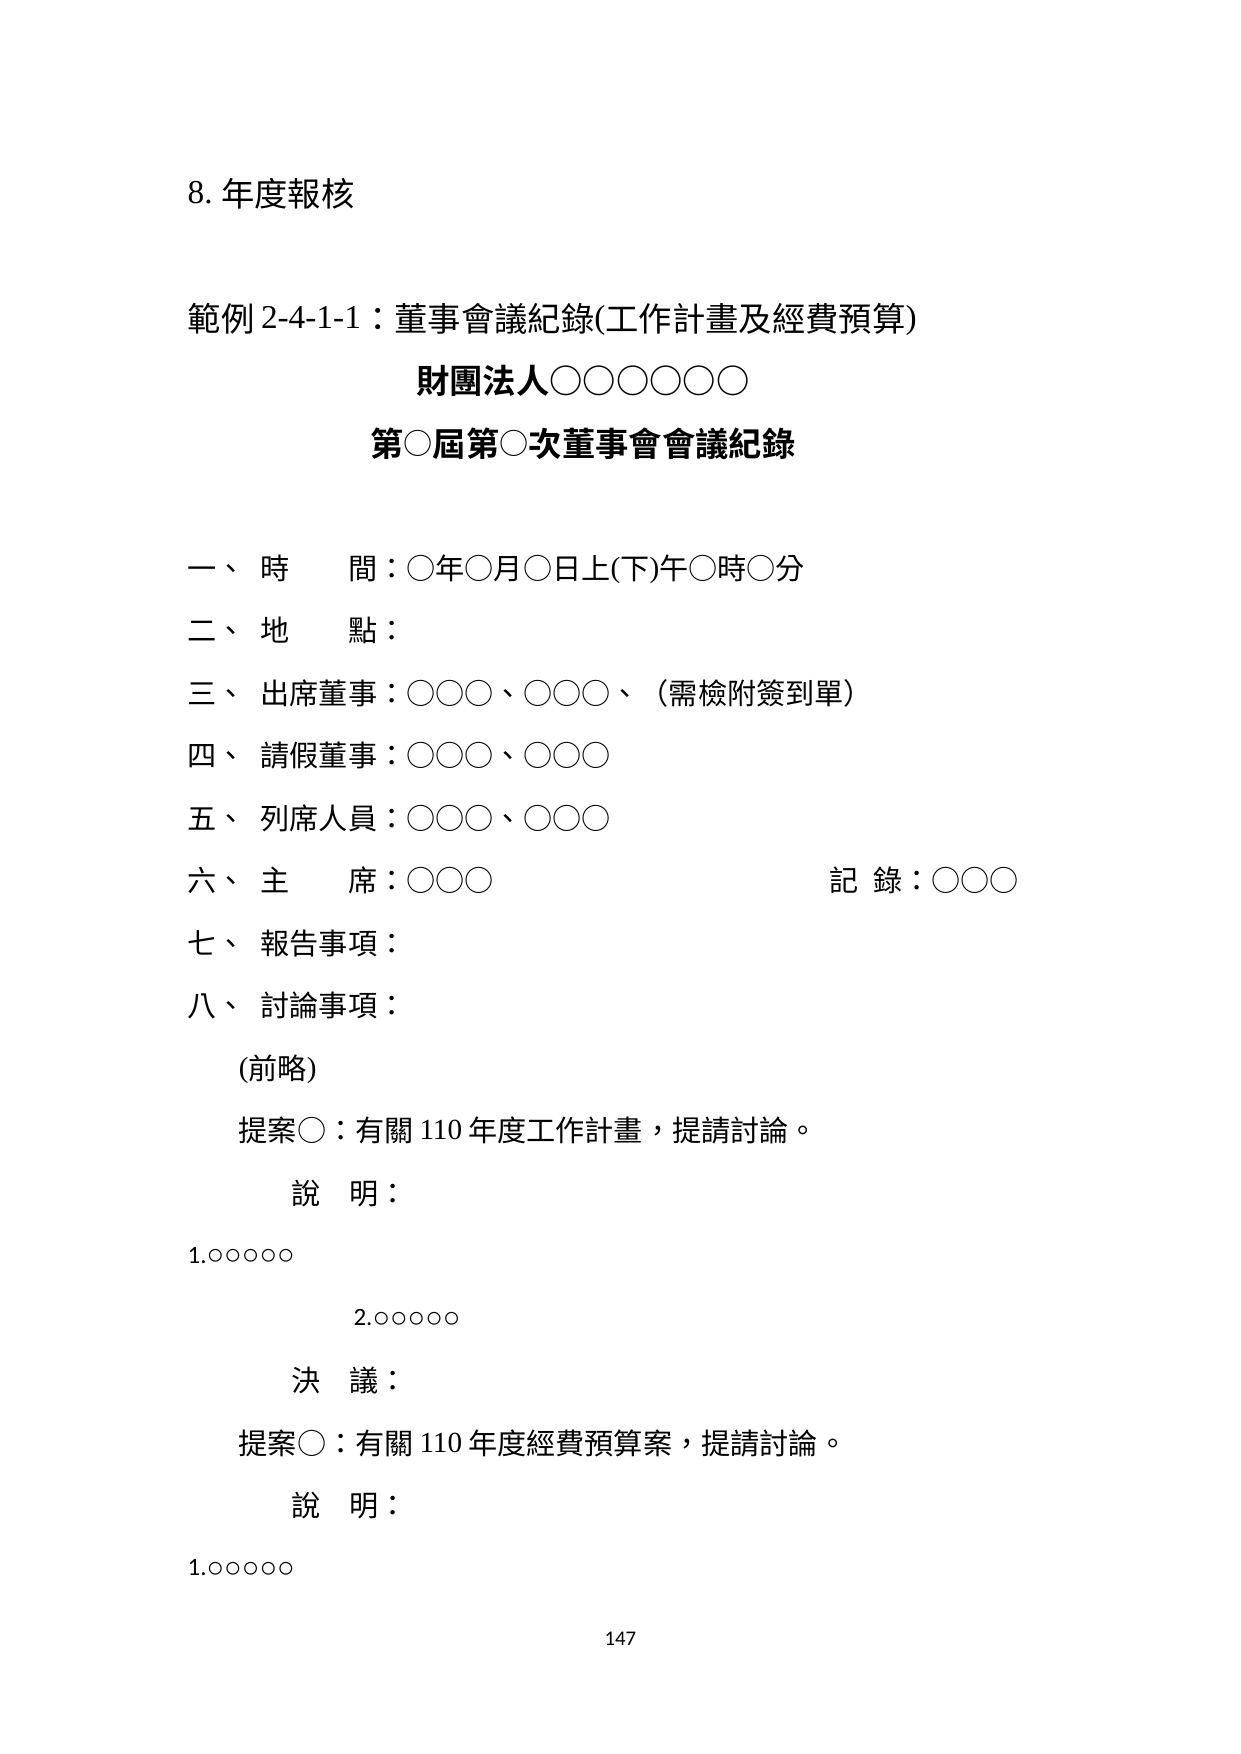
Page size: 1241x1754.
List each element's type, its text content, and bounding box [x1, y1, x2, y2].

list ○○○○○ [187, 1212, 1053, 1275]
text 八、 討論事項： [187, 962, 1053, 1025]
text 提案○：有關110年度工作計畫，提請討論。 [187, 1087, 1053, 1150]
text (前略) [187, 1025, 1053, 1087]
text 第○屆第○次董事會會議紀錄 [187, 400, 978, 462]
text 決 議： [291, 1337, 1053, 1400]
subtitle 範例2-4-1-1：董事會議紀錄(工作計畫及經費預算) [187, 275, 1053, 337]
text 說 明： [291, 1462, 1053, 1525]
text 六、 主 席：○○○ 記 錄：○○○ [187, 837, 1053, 900]
list ○○○○○ [353, 1275, 1053, 1337]
list ○○○○○ [187, 1525, 1053, 1587]
text 提案○：有關110年度經費預算案，提請討論。 [187, 1400, 1053, 1462]
text 五、 列席人員：○○○、○○○ [187, 775, 1053, 837]
text 四、 請假董事：○○○、○○○ [187, 712, 1053, 775]
text 財團法人○○○○○○ [187, 337, 978, 400]
subtitle 8. 年度報核 [187, 150, 1053, 212]
text 三、 出席董事：○○○、○○○、（需檢附簽到單） [187, 650, 1053, 712]
text 二、 地 點： [187, 587, 1053, 650]
text 七、 報告事項： [187, 900, 1053, 962]
text 說 明： [291, 1150, 1053, 1212]
text 一、 時 間：○年○月○日上(下)午○時○分 [187, 525, 1053, 587]
